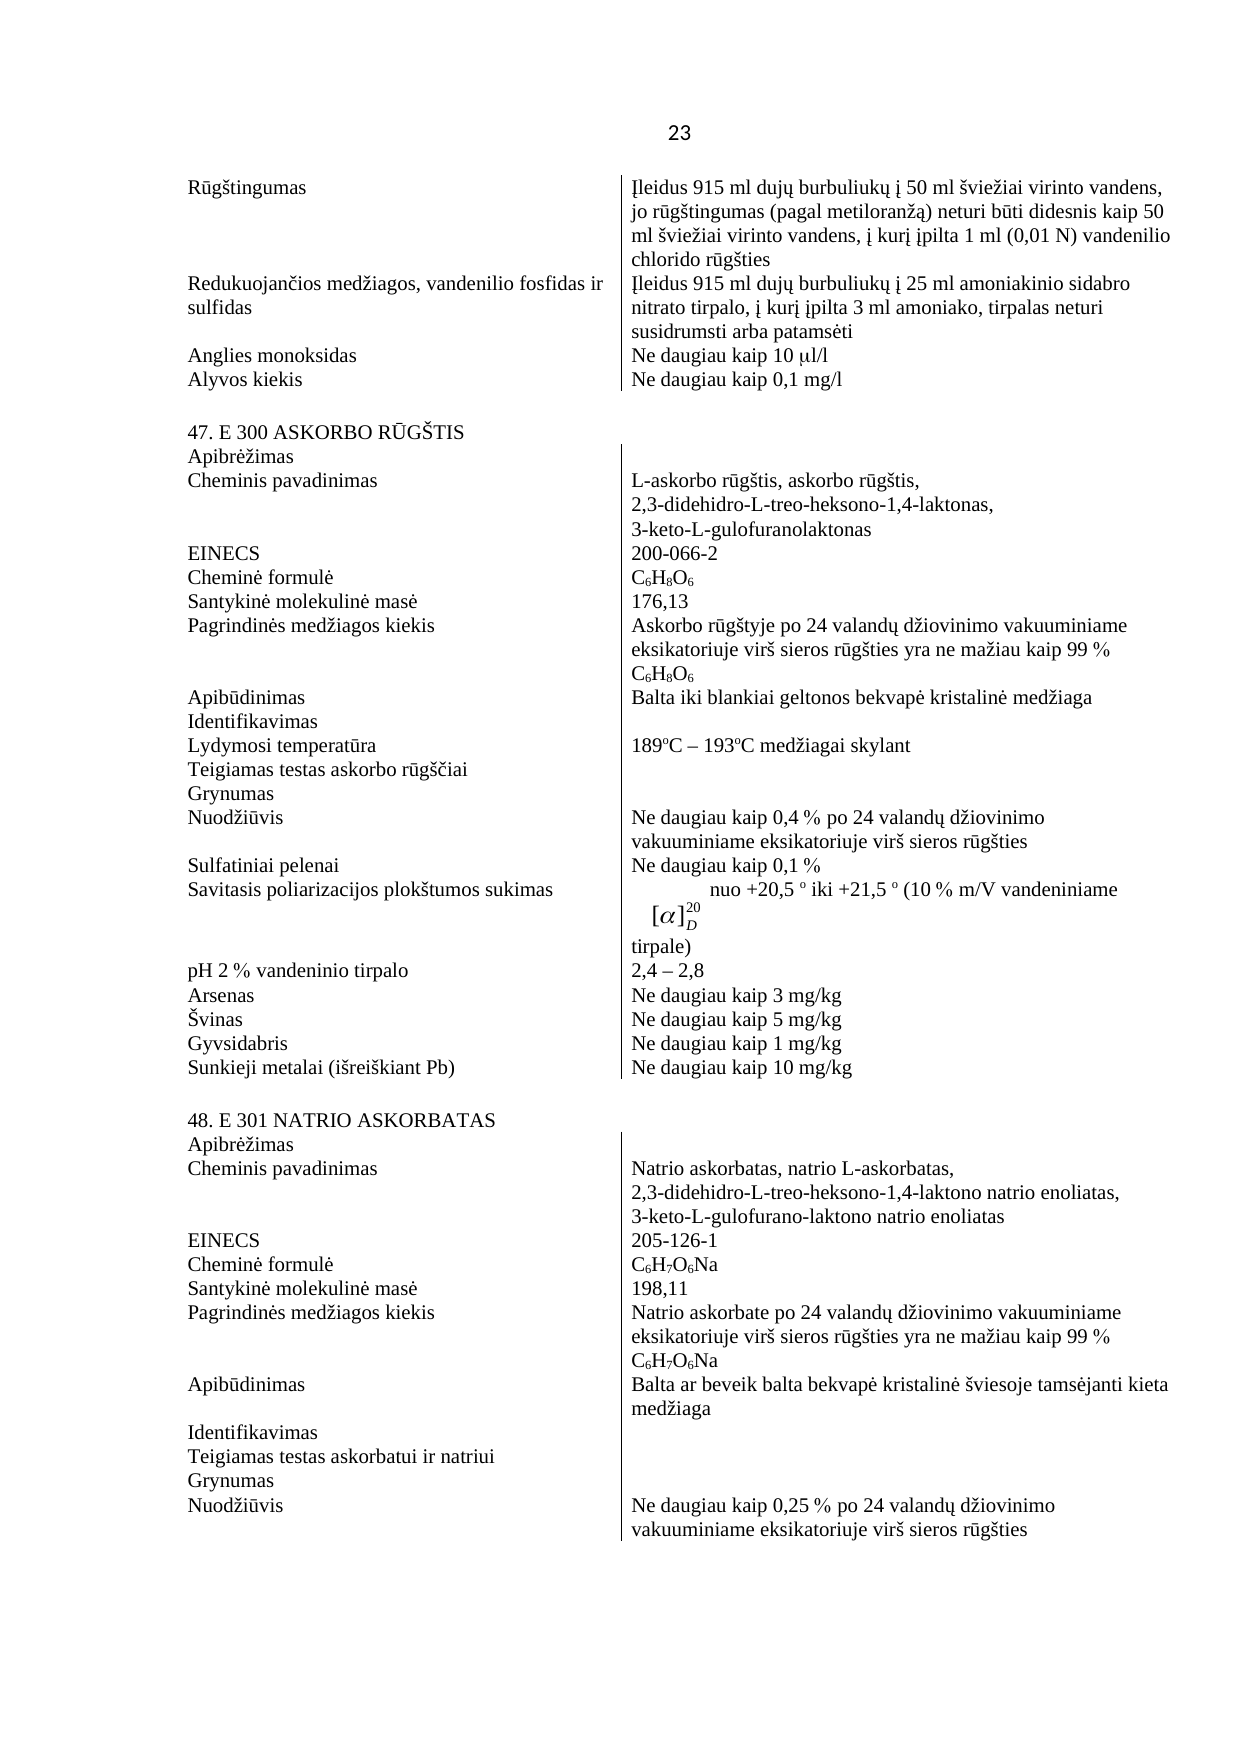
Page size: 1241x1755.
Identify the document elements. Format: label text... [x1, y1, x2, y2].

table_cell Cheminis pavadinimas [177, 1156, 621, 1228]
table_cell Apibrėžimas [177, 444, 621, 468]
table_cell Įleidus 915 ml dujų burbuliukų į 50 ml šviežiai virinto vandens, jo rūgštingumas (pagal metiloranžą) neturi būti didesnis kaip 50 ml šviežiai virinto vandens, į kurį įpilta 1 ml (0,01 N) vandenilio chlorido rūgšties [622, 175, 1181, 271]
table_cell Cheminis pavadinimas [177, 468, 621, 541]
table_cell Grynumas [177, 781, 621, 805]
table_cell Identifikavimas [177, 709, 621, 733]
table_cell Anglies monoksidas [177, 343, 621, 367]
table_cell Ne daugiau kaip 0,25  po 24 valandų džiovinimo vakuuminiame eksikatoriuje virš sieros rūgšties [622, 1493, 1181, 1541]
table_cell Santykinė molekulinė masė [177, 589, 621, 613]
table_cell Santykinė molekulinė masė [177, 1276, 621, 1300]
table_cell [622, 1444, 1181, 1468]
table_cell Ne daugiau kaip 0,1 mg/l [622, 368, 1181, 391]
table_cell 189oC – 193oC medžiagai skylant [622, 733, 1181, 757]
table_cell Pagrindinės medžiagos kiekis [177, 613, 621, 685]
table_cell Natrio askorbatas, natrio L-askorbatas, 2,3-didehidro-L-treo-heksono-1,4-laktono natrio enoliatas, 3-keto-L-gulofurano-laktono natrio enoliatas [622, 1156, 1181, 1228]
table_cell Savitasis poliarizacijos plokštumos sukimas [177, 878, 621, 958]
table_cell Sulfatiniai pelenai [177, 853, 621, 877]
table_cell Sunkieji metalai (išreiškiant Pb) [177, 1055, 621, 1079]
table_header 48. E 301 NATRIO ASKORBATAS [177, 1108, 1181, 1132]
table_cell Švinas [177, 1007, 621, 1031]
table_cell [622, 709, 1181, 733]
table_cell Ne daugiau kaip 3 mg/kg [622, 983, 1181, 1007]
table_cell Ne daugiau kaip 5 mg/kg [622, 1007, 1181, 1031]
table_cell Gyvsidabris [177, 1031, 621, 1055]
table_cell Teigiamas testas askorbatui ir natriui [177, 1444, 621, 1468]
table_cell L-askorbo rūgštis, askorbo rūgštis, 2,3-didehidro-L-treo-heksono-1,4-laktonas, 3-keto-L-gulofuranolaktonas [622, 468, 1181, 541]
table_cell Ne daugiau kaip 10 l/l [622, 343, 1181, 367]
table_cell EINECS [177, 1228, 621, 1252]
table_cell Natrio askorbate po 24 valandų džiovinimo vakuuminiame eksikatoriuje virš sieros rūgšties yra ne mažiau kaip 99  C6H7O6Na [622, 1300, 1181, 1372]
table_cell Įleidus 915 ml dujų burbuliukų į 25 ml amoniakinio sidabro nitrato tirpalo, į kurį įpilta 3 ml amoniako, tirpalas neturi susidrumsti arba patamsėti [622, 271, 1181, 343]
table_cell C6H7O6Na [622, 1252, 1181, 1276]
table_cell pH 2  vandeninio tirpalo [177, 959, 621, 982]
table_cell Balta ar beveik balta bekvapė kristalinė šviesoje tamsėjanti kieta medžiaga [622, 1372, 1181, 1420]
table_cell C6H8O6 [622, 565, 1181, 589]
table_cell [622, 1132, 1181, 1156]
table_cell Cheminė formulė [177, 565, 621, 589]
table_cell Apibrėžimas [177, 1132, 621, 1156]
table_header 47. E 300 ASKORBO RŪGŠTIS [177, 420, 1181, 444]
table_cell Alyvos kiekis [177, 368, 621, 391]
table_cell Arsenas [177, 983, 621, 1007]
table_cell Nuodžiūvis [177, 1493, 621, 1541]
table_cell Grynumas [177, 1469, 621, 1492]
table_cell Ne daugiau kaip 10 mg/kg [622, 1055, 1181, 1079]
table_cell nuo +20,5 o iki +21,5 o (10  m/V vandeniniame tirpale) [622, 878, 1181, 958]
table_cell Apibūdinimas [177, 1372, 621, 1420]
table_cell Ne daugiau kaip 0,1  [622, 853, 1181, 877]
table_cell [622, 757, 1181, 781]
table_cell Apibūdinimas [177, 685, 621, 709]
table_cell 176,13 [622, 589, 1181, 613]
table_cell 2,4 – 2,8 [622, 959, 1181, 982]
table_cell 200-066-2 [622, 541, 1181, 564]
table_cell Redukuojančios medžiagos, vandenilio fosfidas ir sulfidas [177, 271, 621, 343]
table_cell Teigiamas testas askorbo rūgščiai [177, 757, 621, 781]
table_cell Identifikavimas [177, 1420, 621, 1444]
table_cell [622, 1420, 1181, 1444]
table_cell [622, 781, 1181, 805]
table_cell Ne daugiau kaip 0,4  po 24 valandų džiovinimo vakuuminiame eksikatoriuje virš sieros rūgšties [622, 805, 1181, 853]
table_cell Lydymosi temperatūra [177, 733, 621, 757]
table_cell 198,11 [622, 1276, 1181, 1300]
table_cell [622, 1469, 1181, 1492]
table_cell Cheminė formulė [177, 1252, 621, 1276]
table_cell [622, 444, 1181, 468]
table_cell Rūgštingumas [177, 175, 621, 271]
table_cell 205-126-1 [622, 1228, 1181, 1252]
table_cell EINECS [177, 541, 621, 564]
table_cell Pagrindinės medžiagos kiekis [177, 1300, 621, 1372]
table_cell Ne daugiau kaip 1 mg/kg [622, 1031, 1181, 1055]
table_cell Nuodžiūvis [177, 805, 621, 853]
table_cell Balta iki blankiai geltonos bekvapė kristalinė medžiaga [622, 685, 1181, 709]
table_cell Askorbo rūgštyje po 24 valandų džiovinimo vakuuminiame eksikatoriuje virš sieros rūgšties yra ne mažiau kaip 99  C6H8O6 [622, 613, 1181, 685]
